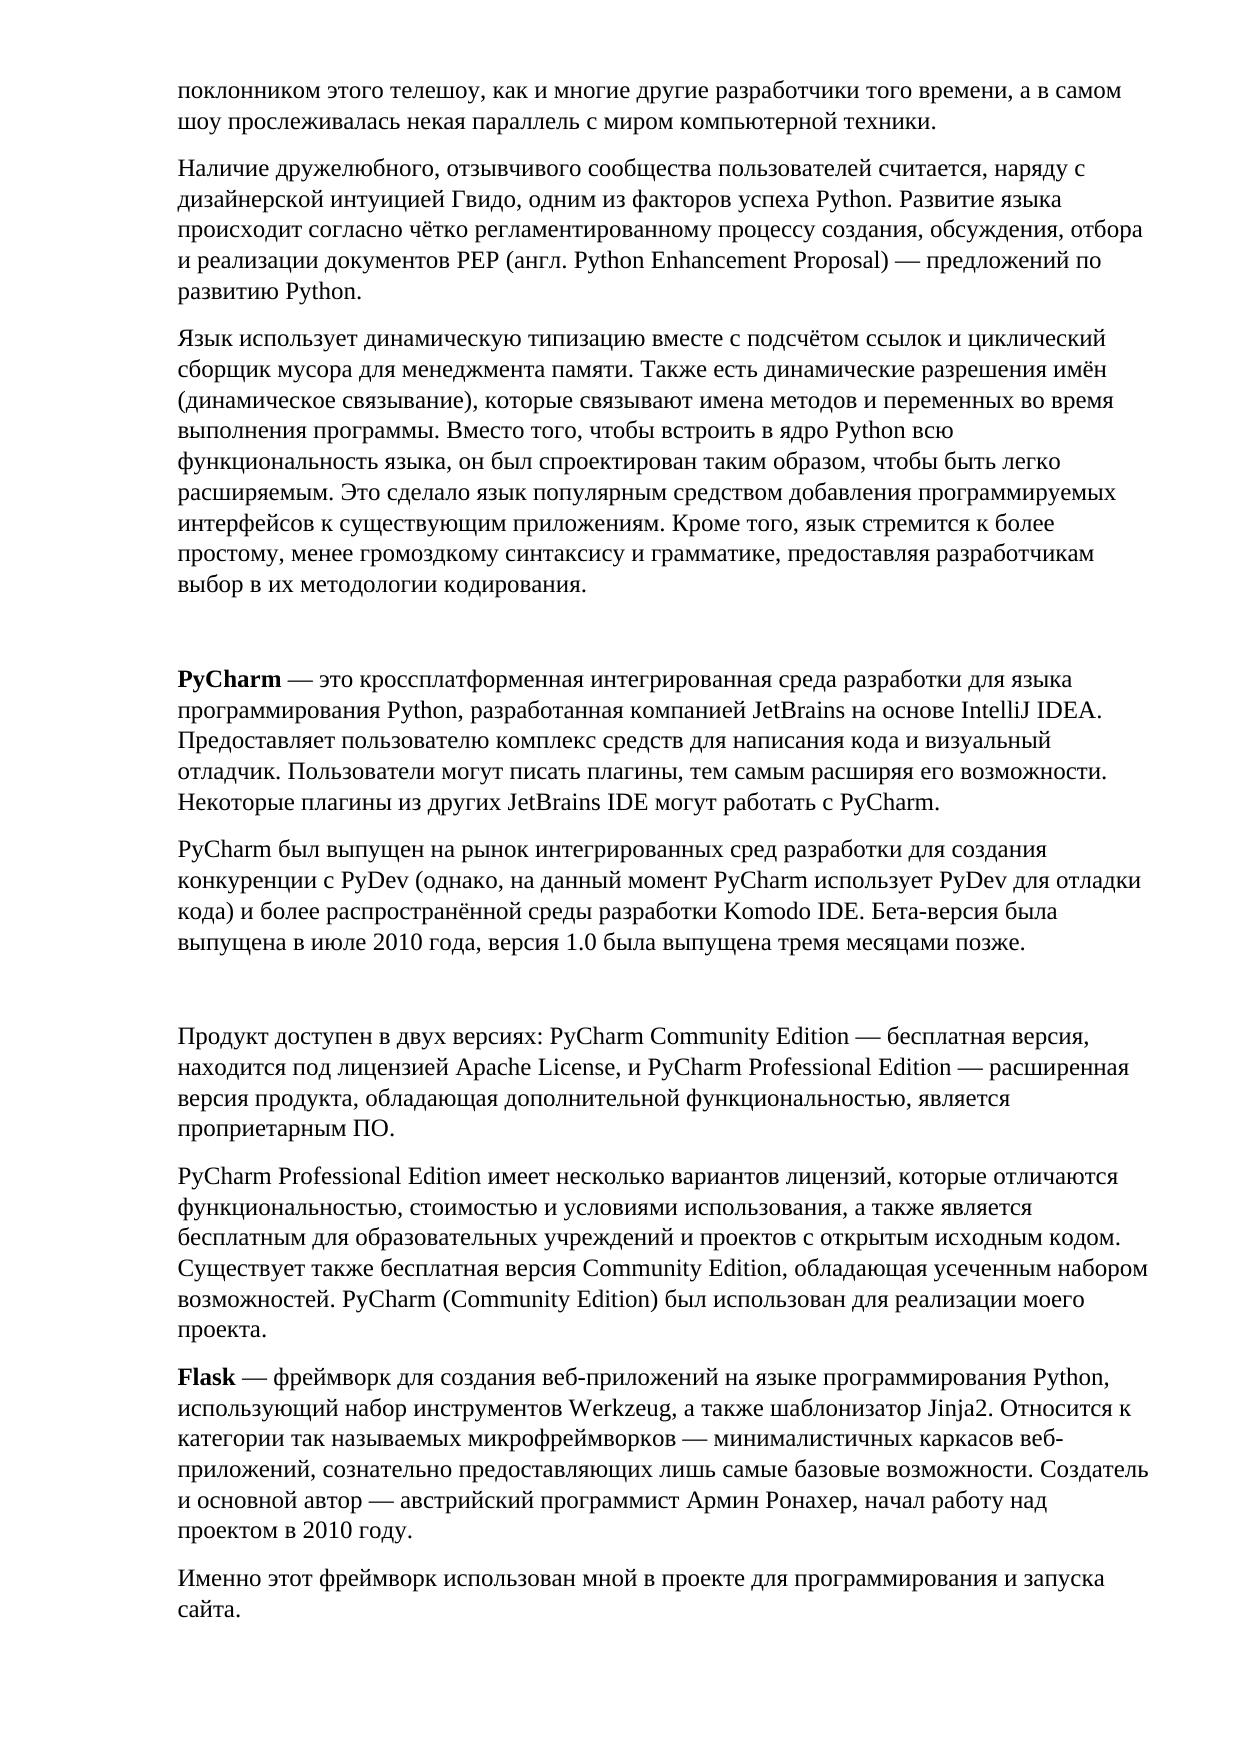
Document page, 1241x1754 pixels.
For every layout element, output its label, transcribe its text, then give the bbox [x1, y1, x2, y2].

text PyCharm был выпущен на рынок интегрированных сред разработки для создания конкуренции с PyDev (однако, на данный момент PyCharm использует PyDev для отладки кода) и более распространённой среды разработки Komodo IDE. Бета-версия была выпущена в июле 2010 года, версия 1.0 была выпущена тремя месяцами позже. [177, 834, 1152, 955]
text Flask — фреймворк для создания веб-приложений на языке программирования Python, использующий набор инструментов Werkzeug, а также шаблонизатор Jinja2. Относится к категории так называемых микрофреймворков — минималистичных каркасов веб-приложений, сознательно предоставляющих лишь самые базовые возможности. Создатель и основной автор — австрийский программист Армин Ронахер, начал работу над проектом в 2010 году. [177, 1362, 1152, 1544]
text поклонником этого телешоу, как и многие другие разработчики того времени, а в самом шоу прослеживалась некая параллель с миром компьютерной техники. [177, 75, 1152, 134]
text PyCharm — это кроссплатформенная интегрированная среда разработки для языка программирования Python, разработанная компанией JetBrains на основе IntelliJ IDEA. Предоставляет пользователю комплекс средств для написания кода и визуальный отладчик. Пользователи могут писать плагины, тем самым расширяя его возможности. Некоторые плагины из других JetBrains IDE могут работать с PyCharm. [177, 664, 1152, 816]
text Именно этот фреймворк использован мной в проекте для программирования и запуска сайта. [177, 1563, 1152, 1622]
text Продукт доступен в двух версиях: PyCharm Community Edition — бесплатная версия, находится под лицензией Apache License, и PyCharm Professional Edition — расширенная версия продукта, обладающая дополнительной функциональностью, является проприетарным ПО. [177, 1021, 1152, 1142]
text PyCharm Professional Edition имеет несколько вариантов лицензий, которые отличаются функциональностью, стоимостью и условиями использования, а также является бесплатным для образовательных учреждений и проектов с открытым исходным кодом. Существует также бесплатная версия Community Edition, обладающая усеченным набором возможностей. PyCharm (Community Edition) был использован для реализации моего проекта. [177, 1161, 1152, 1343]
text Язык использует динамическую типизацию вместе с подсчётом ссылок и циклический сборщик мусора для менеджмента памяти. Также есть динамические разрешения имён (динамическое связывание), которые связывают имена методов и переменных во время выполнения программы. Вместо того, чтобы встроить в ядро Python всю функциональность языка, он был спроектирован таким образом, чтобы быть легко расширяемым. Это сделало язык популярным средством добавления программируемых интерфейсов к существующим приложениям. Кроме того, язык стремится к более простому, менее громоздкому синтаксису и грамматике, предоставляя разработчикам выбор в их методологии кодирования. [177, 323, 1152, 598]
text Наличие дружелюбного, отзывчивого сообщества пользователей считается, наряду с дизайнерской интуицией Гвидо, одним из факторов успеха Python. Развитие языка происходит согласно чётко регламентированному процессу создания, обсуждения, отбора и реализации документов PEP (англ. Python Enhancement Proposal) — предложений по развитию Python. [177, 153, 1152, 305]
